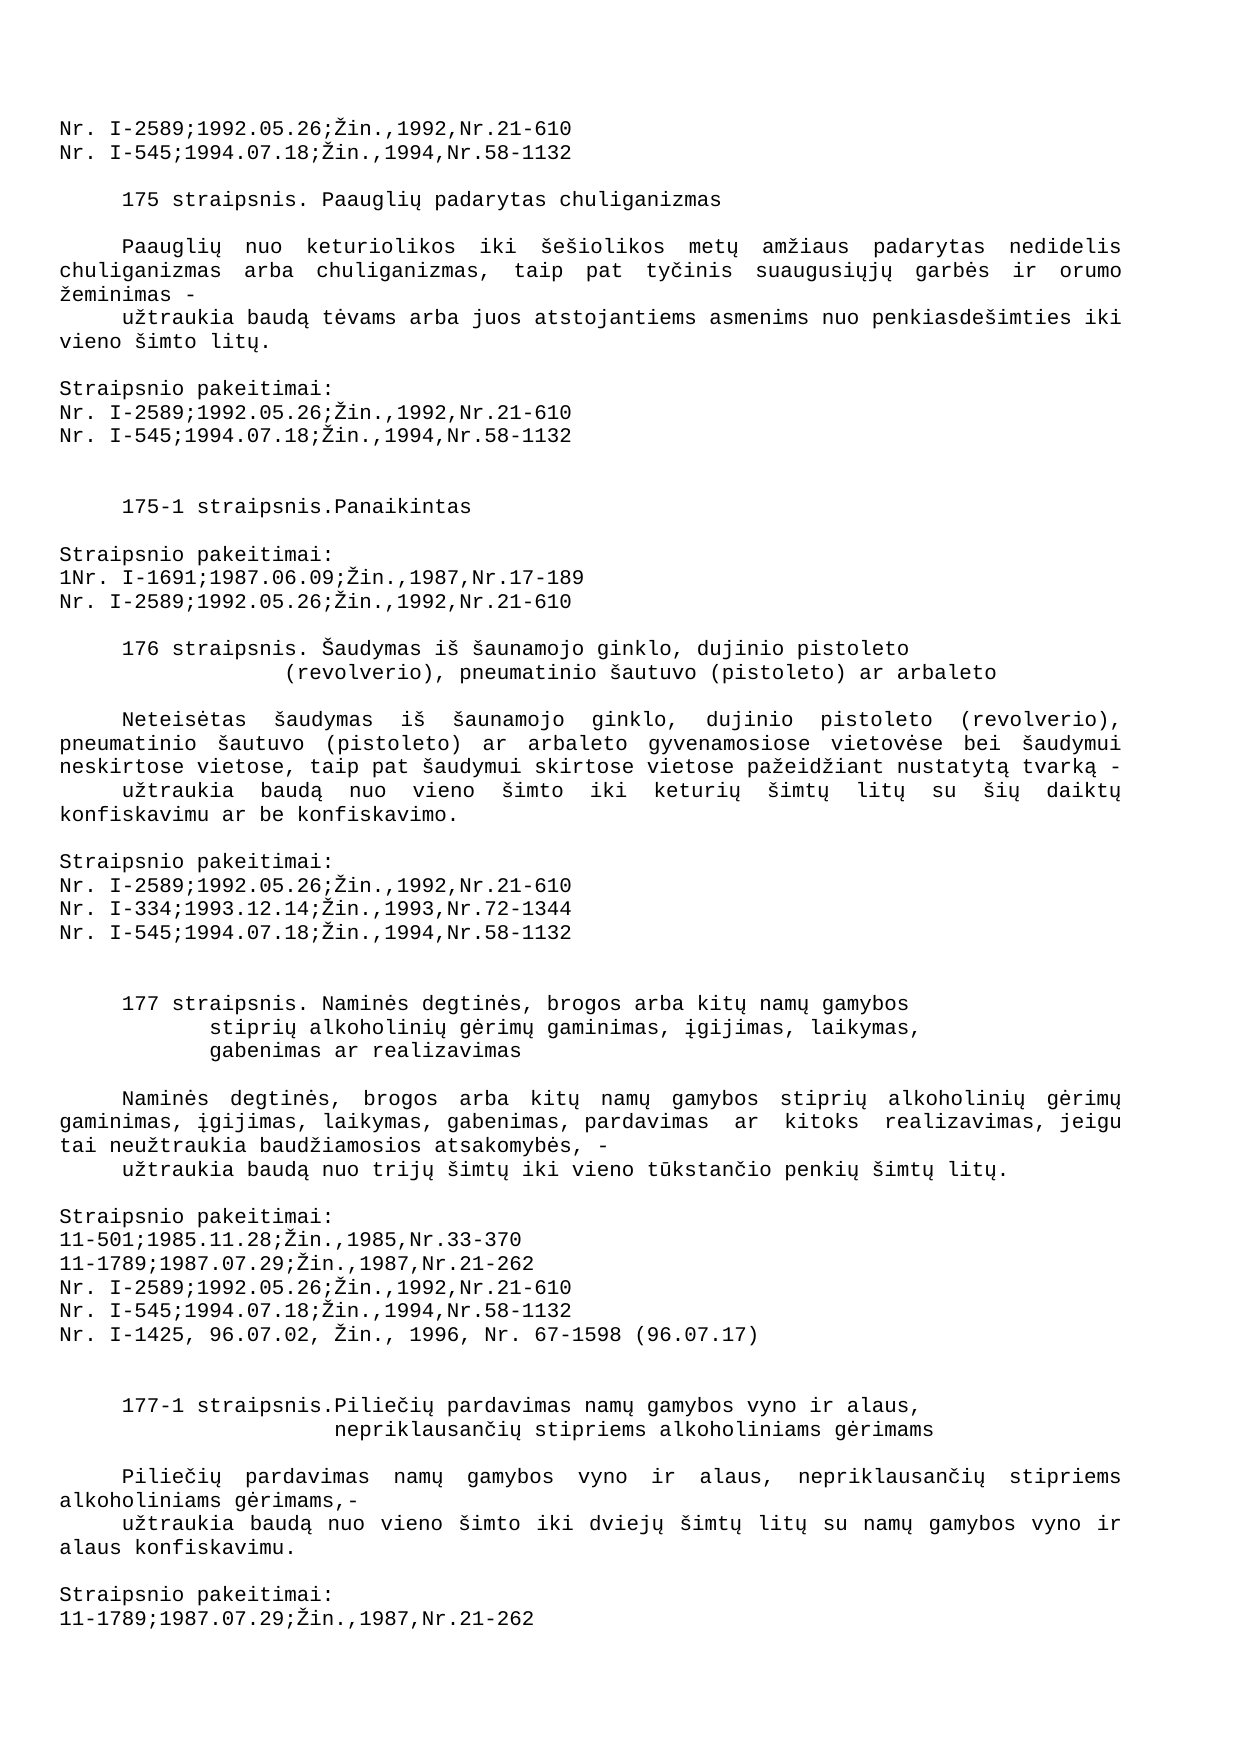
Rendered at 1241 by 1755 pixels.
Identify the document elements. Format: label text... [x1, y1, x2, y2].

text užtraukia baudą nuo trijų šimtų iki vieno tūkstančio penkių šimtų litų. [59, 1158, 1122, 1182]
text 176 straipsnis. Šaudymas iš šaunamojo ginklo, dujinio pistoleto [59, 638, 1122, 662]
text užtraukia baudą nuo vieno šimto iki dviejų šimtų litų su namų gamybos vyno ir alaus konfiskavimu. [59, 1513, 1122, 1561]
text Paauglių nuo keturiolikos iki šešiolikos metų amžiaus padarytas nedidelis chuliganizmas arba chuliganizmas, taip pat tyčinis suaugusiųjų garbės ir orumo žeminimas - [59, 236, 1122, 307]
text užtraukia baudą tėvams arba juos atstojantiems asmenims nuo penkiasdešimties iki vieno šimto litų. [59, 307, 1122, 354]
text 177 straipsnis. Naminės degtinės, brogos arba kitų namų gamybos [59, 993, 1122, 1017]
text 11-1789;1987.07.29;Žin.,1987,Nr.21-262 [59, 1253, 1122, 1277]
text Neteisėtas šaudymas iš šaunamojo ginklo, dujinio pistoleto (revolverio), pneumatinio šautuvo (pistoleto) ar arbaleto gyvenamosiose vietovėse bei šaudymui neskirtose vietose, taip pat šaudymui skirtose vietose pažeidžiant nustatytą tvarką - [59, 709, 1122, 780]
text Naminės degtinės, brogos arba kitų namų gamybos stiprių alkoholinių gėrimų gaminimas, įgijimas, laikymas, gabenimas, pardavimas ar kitoks realizavimas, jeigu tai neužtraukia baudžiamosios atsakomybės, - [59, 1088, 1122, 1158]
text Straipsnio pakeitimai: [59, 1584, 1122, 1608]
text 175-1 straipsnis.Panaikintas [59, 496, 1122, 520]
text Nr. I-545;1994.07.18;Žin.,1994,Nr.58-1132 [59, 922, 1122, 946]
text 175 straipsnis. Paauglių padarytas chuliganizmas [59, 189, 1122, 213]
text Nr. I-2589;1992.05.26;Žin.,1992,Nr.21-610 [59, 1277, 1122, 1300]
text Nr. I-1425, 96.07.02, Žin., 1996, Nr. 67-1598 (96.07.17) [59, 1324, 1122, 1348]
text (revolverio), pneumatinio šautuvo (pistoleto) ar arbaleto [59, 662, 1122, 686]
text Nr. I-2589;1992.05.26;Žin.,1992,Nr.21-610 [59, 402, 1122, 426]
text Nr. I-545;1994.07.18;Žin.,1994,Nr.58-1132 [59, 426, 1122, 449]
text užtraukia baudą nuo vieno šimto iki keturių šimtų litų su šių daiktų konfiskavimu ar be konfiskavimo. [59, 780, 1122, 827]
text gabenimas ar realizavimas [59, 1040, 1122, 1064]
text 11-501;1985.11.28;Žin.,1985,Nr.33-370 [59, 1229, 1122, 1253]
text Nr. I-2589;1992.05.26;Žin.,1992,Nr.21-610 [59, 118, 1122, 142]
text Straipsnio pakeitimai: [59, 544, 1122, 567]
text Nr. I-2589;1992.05.26;Žin.,1992,Nr.21-610 [59, 591, 1122, 615]
text 11-1789;1987.07.29;Žin.,1987,Nr.21-262 [59, 1608, 1122, 1631]
text nepriklausančių stipriems alkoholiniams gėrimams [59, 1419, 1122, 1442]
text 1Nr. I-1691;1987.06.09;Žin.,1987,Nr.17-189 [59, 567, 1122, 591]
text Piliečių pardavimas namų gamybos vyno ir alaus, nepriklausančių stipriems alkoholiniams gėrimams,- [59, 1466, 1122, 1513]
text 177-1 straipsnis.Piliečių pardavimas namų gamybos vyno ir alaus, [59, 1395, 1122, 1419]
text Straipsnio pakeitimai: [59, 378, 1122, 402]
text Nr. I-545;1994.07.18;Žin.,1994,Nr.58-1132 [59, 142, 1122, 165]
text Straipsnio pakeitimai: [59, 1206, 1122, 1229]
text Nr. I-334;1993.12.14;Žin.,1993,Nr.72-1344 [59, 898, 1122, 922]
text Nr. I-545;1994.07.18;Žin.,1994,Nr.58-1132 [59, 1300, 1122, 1324]
text stiprių alkoholinių gėrimų gaminimas, įgijimas, laikymas, [59, 1017, 1122, 1040]
text Straipsnio pakeitimai: [59, 851, 1122, 875]
text Nr. I-2589;1992.05.26;Žin.,1992,Nr.21-610 [59, 875, 1122, 898]
